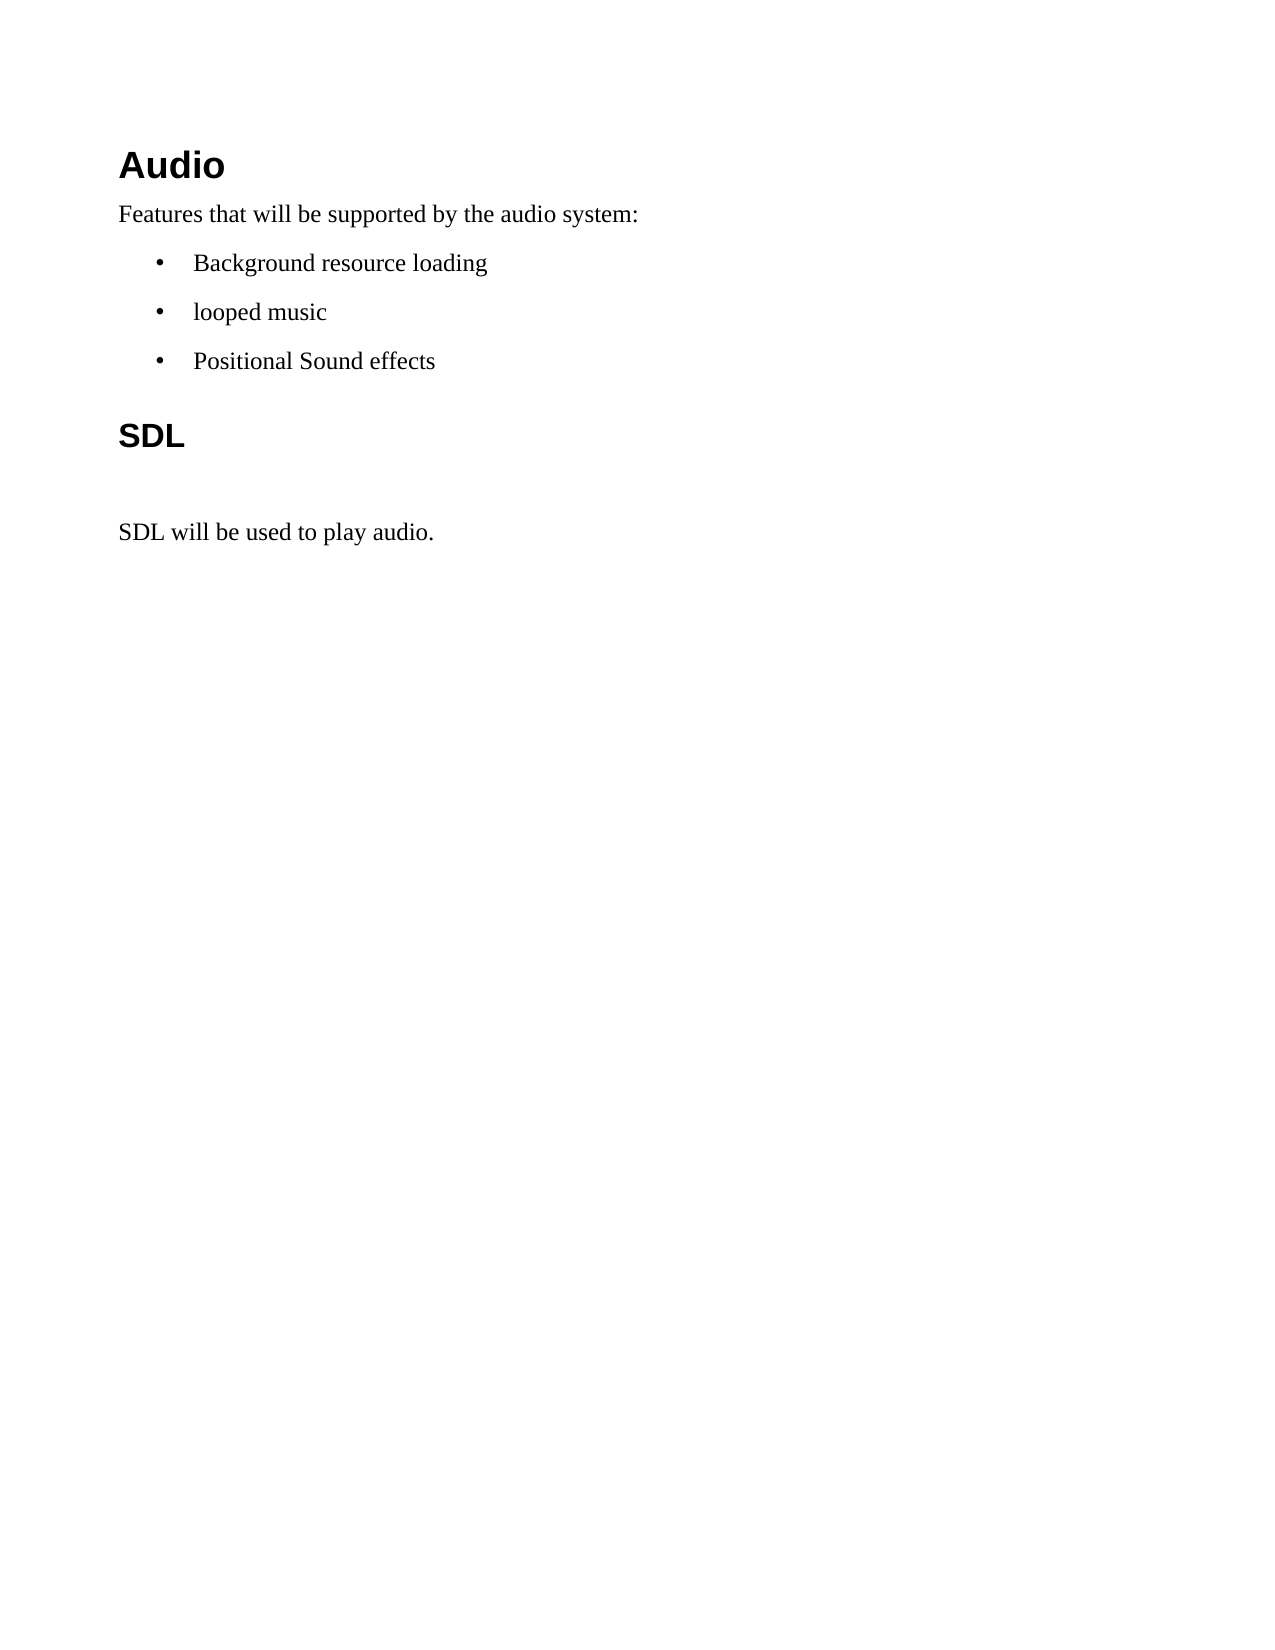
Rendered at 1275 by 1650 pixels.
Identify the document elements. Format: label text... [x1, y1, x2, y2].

subtitle SDL [118, 416, 1157, 455]
list Background resource loading [156, 248, 1157, 277]
list looped music [156, 297, 1157, 326]
subtitle Audio [118, 143, 1157, 187]
text SDL will be used to play audio. [118, 517, 1157, 545]
list Positional Sound effects [156, 346, 1157, 375]
text Features that will be supported by the audio system: [118, 199, 1157, 228]
